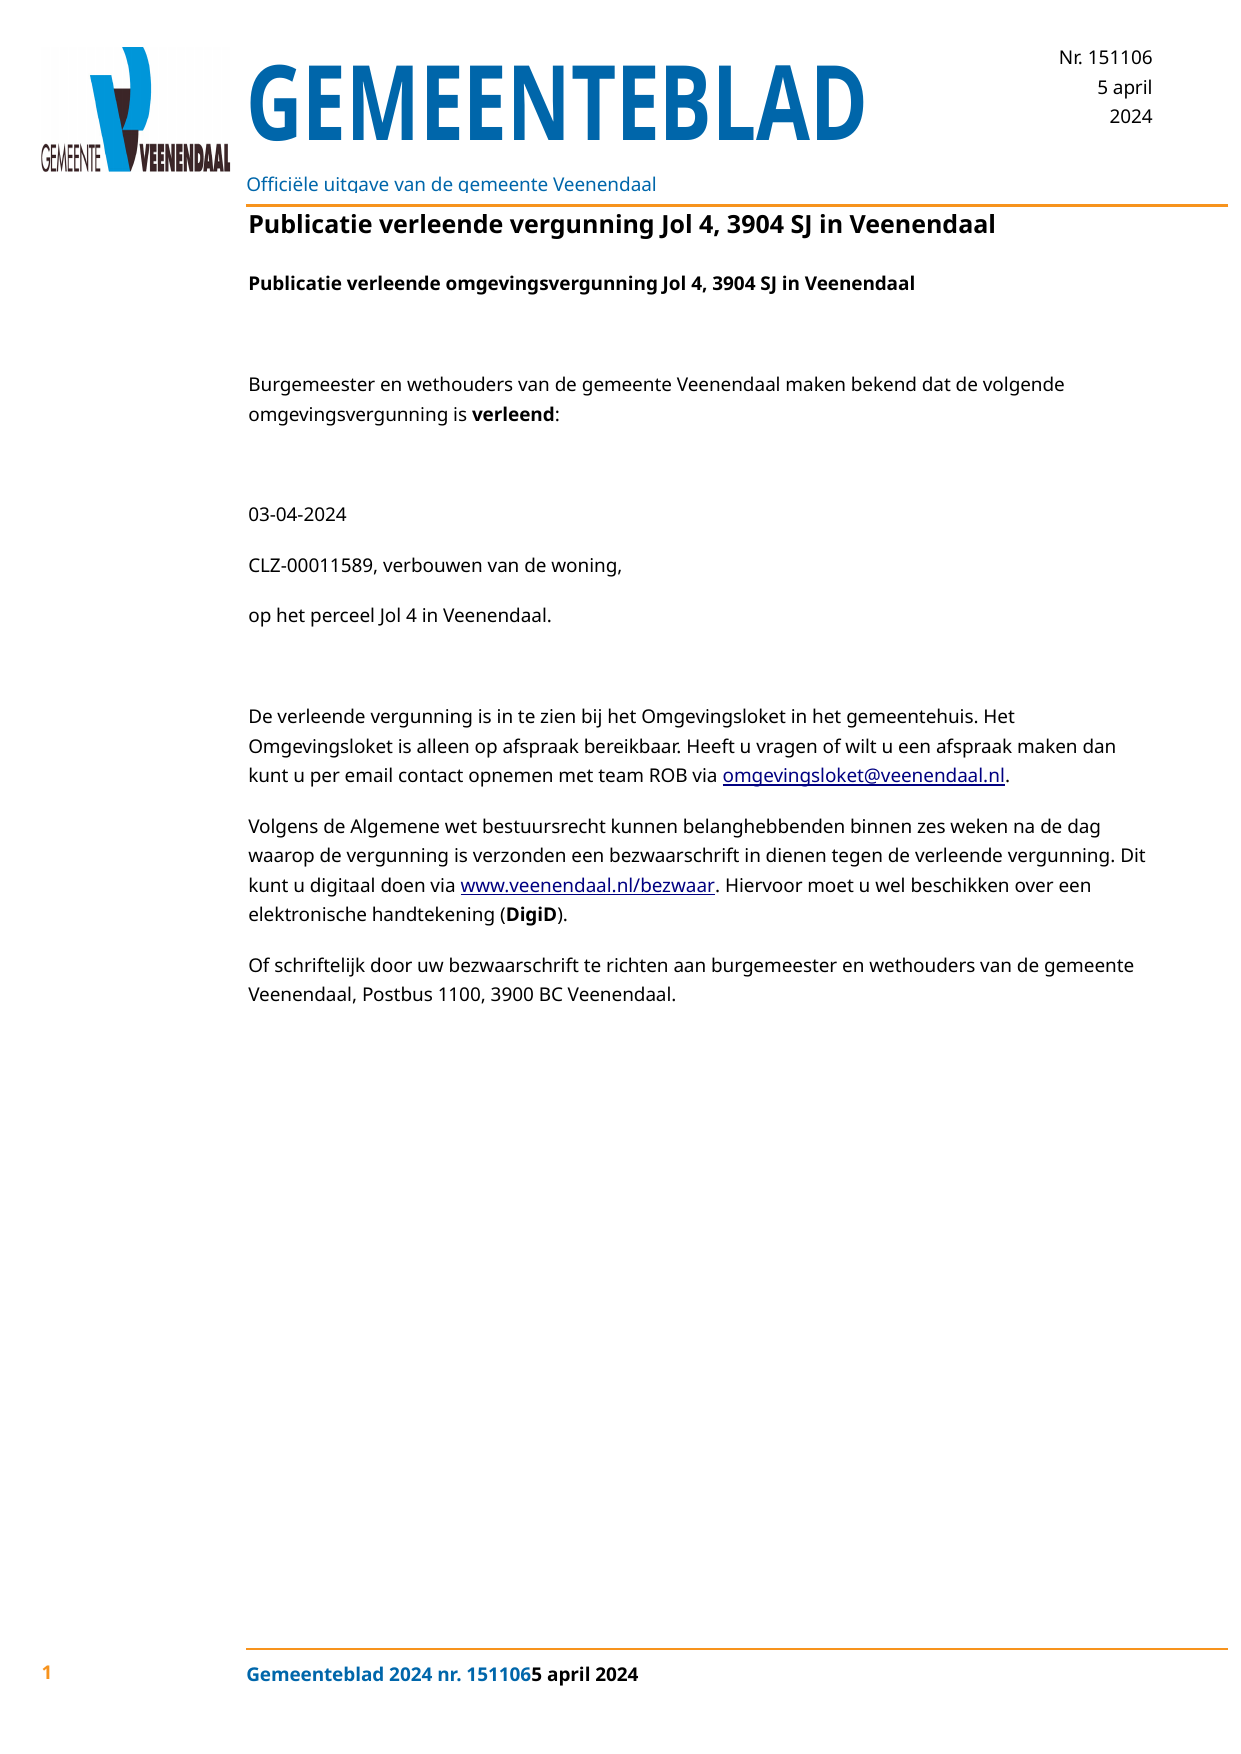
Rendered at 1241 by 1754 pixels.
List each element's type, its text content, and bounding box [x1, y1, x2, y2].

picture [41, 47, 130, 172]
text Volgens de Algemene wet bestuursrecht kunnen belanghebbenden binnen zes weken na de dag waarop de vergunning is verzonden een bezwaarschrift in dienen tegen de verleende vergunning. Dit kunt u digitaal doen via www.veenendaal.nl/bezwaar. Hiervoor moet u wel beschikken over een elektronische handtekening (DigiD). [248, 813, 1152, 927]
picture [123, 47, 231, 172]
text Publicatie verleende omgevingsvergunning Jol 4, 3904 SJ in Veenendaal [248, 270, 1152, 296]
text op het perceel Jol 4 in Veenendaal. [248, 602, 1152, 628]
text 03-04-2024 [248, 502, 1152, 527]
text Publicatie verleende vergunning Jol 4, 3904 SJ in Veenendaal [248, 207, 1152, 241]
text Burgemeester en wethouders van de gemeente Veenendaal maken bekend dat de volgende omgevingsvergunning is verleend: [248, 371, 1152, 426]
text CLZ-00011589, verbouwen van de woning, [248, 552, 1152, 578]
text De verleende vergunning is in te zien bij het Omgevingsloket in het gemeentehuis. Het Omgevingsloket is alleen op afspraak bereikbaar. Heeft u vragen of wilt u een afspraak maken dan kunt u per email contact opnemen met team ROB via omgevingsloket@veenendaal.nl. [248, 703, 1152, 788]
text Of schriftelijk door uw bezwaarschrift te richten aan burgemeester en wethouders van de gemeente Veenendaal, Postbus 1100, 3900 BC Veenendaal. [248, 952, 1152, 1007]
